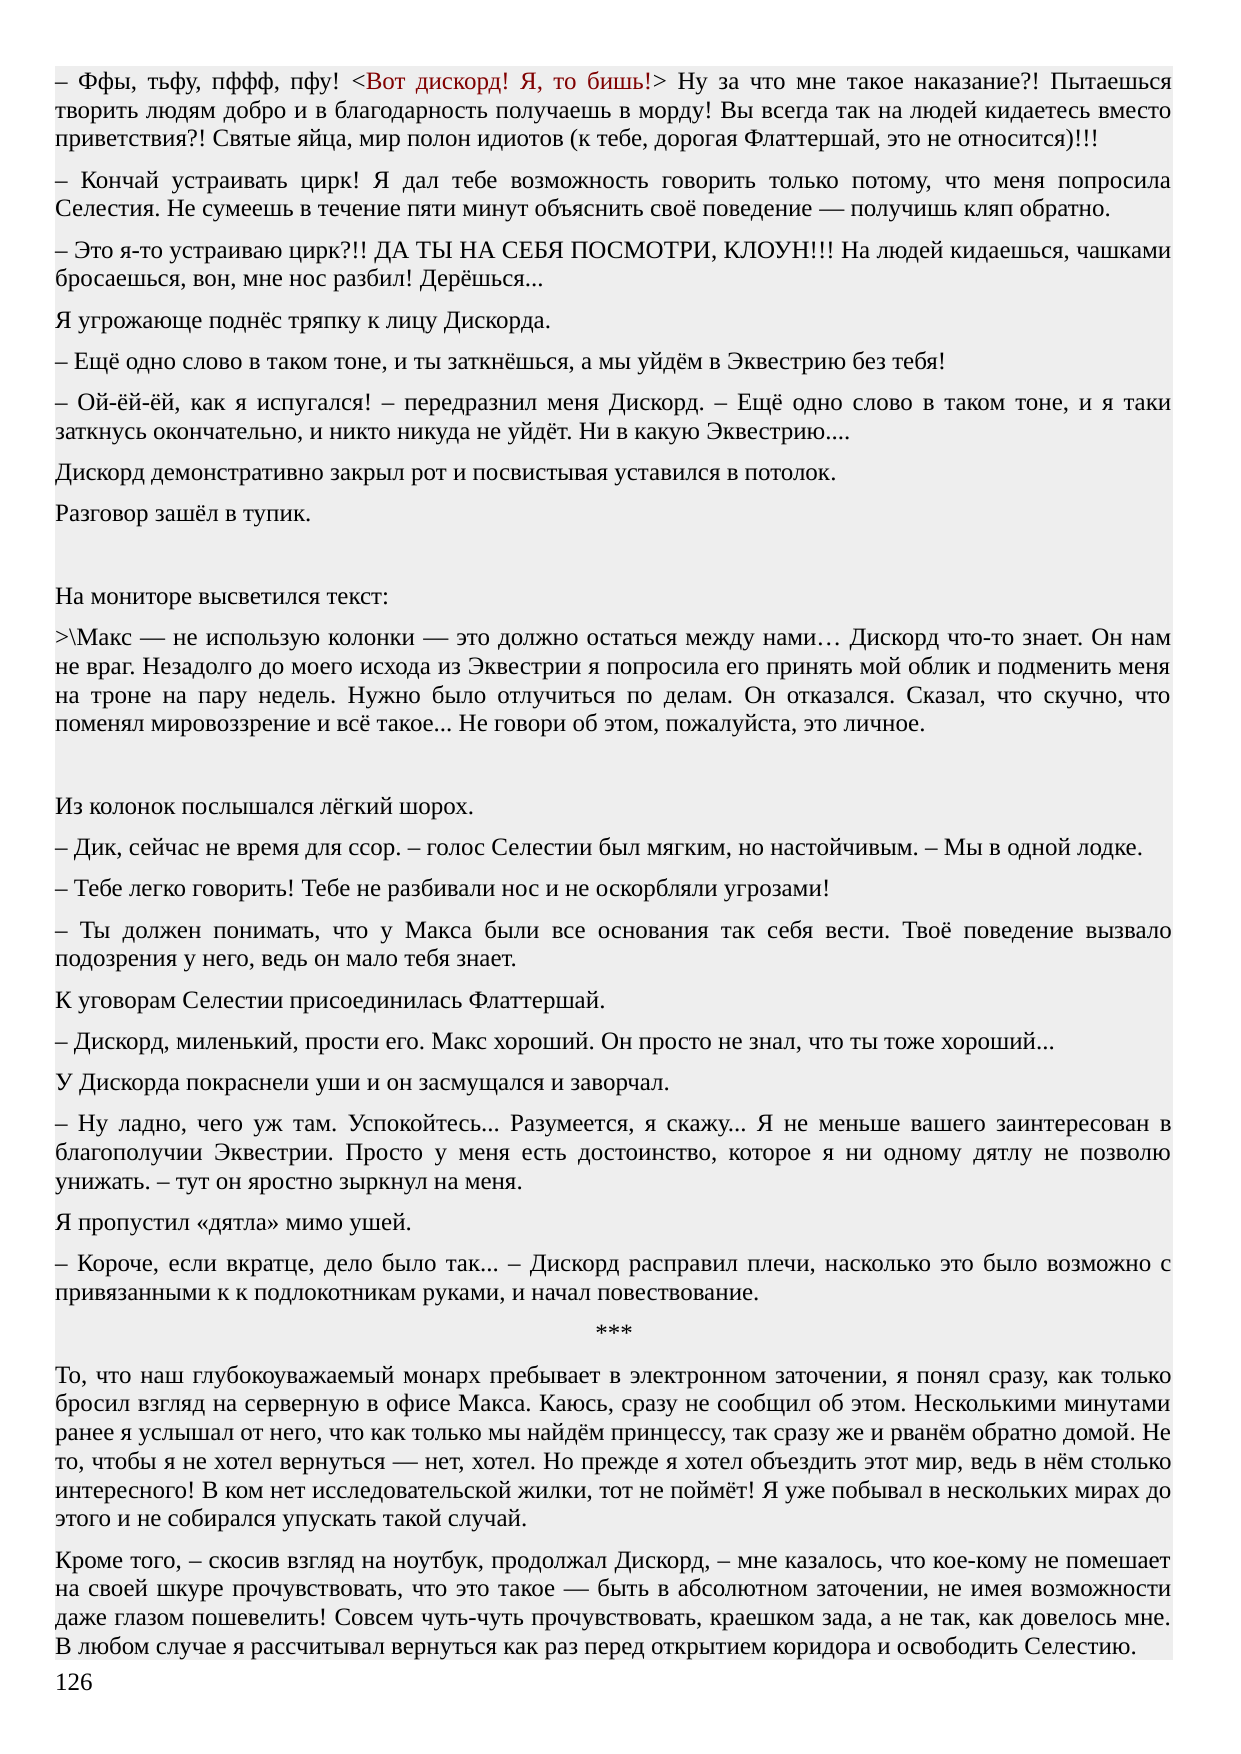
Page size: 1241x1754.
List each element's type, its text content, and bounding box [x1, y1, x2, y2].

text К уговорам Селестии присоединилась Флаттершай. [55, 985, 1173, 1013]
text Я угрожающе поднёс тряпку к лицу Дискорда. [55, 305, 1173, 333]
text – Дискорд, миленький, прости его. Макс хороший. Он просто не знал, что ты тоже хороший... [55, 1026, 1173, 1055]
text Дискорд демонстративно закрыл рот и посвистывая уставился в потолок. [55, 457, 1173, 486]
text – Короче, если вкратце, дело было так... – Дискорд расправил плечи, насколько это было возможно с привязанными к к подлокотникам руками, и начал повествование. [55, 1248, 1173, 1306]
text Я пропустил «дятла» мимо ушей. [55, 1207, 1173, 1236]
text Кроме того, – скосив взгляд на ноутбук, продолжал Дискорд, – мне казалось, что кое-кому не помешает на своей шкуре прочувствовать, что это такое — быть в абсолютном заточении, не имея возможности даже глазом пошевелить! Совсем чуть-чуть прочувствовать, краешком зада, а не так, как довелось мне. В любом случае я рассчитывал вернуться как раз перед открытием коридора и освободить Селестию. [55, 1545, 1173, 1660]
text – Ой-ёй-ёй, как я испугался! – передразнил меня Дискорд. – Ещё одно слово в таком тоне, и я таки заткнусь окончательно, и никто никуда не уйдёт. Ни в какую Эквестрию.... [55, 387, 1173, 445]
text – Это я-то устраиваю цирк?!! ДА ТЫ НА СЕБЯ ПОСМОТРИ, КЛОУН!!! На людей кидаешься, чашками бросаешься, вон, мне нос разбил! Дерёшься... [55, 235, 1173, 292]
text У Дискорда покраснели уши и он засмущался и заворчал. [55, 1067, 1173, 1096]
text – Ффы, тьфу, пффф, пфу! <Вот дискорд! Я, то бишь!> Ну за что мне такое наказание?! Пытаешься творить людям добро и в благодарность получаешь в морду! Вы всегда так на людей кидаетесь вместо приветствия?! Святые яйца, мир полон идиотов (к тебе, дорогая Флаттершай, это не относится)!!! [55, 66, 1173, 152]
text *** [55, 1318, 1173, 1347]
text Разговор зашёл в тупик. [55, 498, 1173, 527]
text – Тебе легко говорить! Тебе не разбивали нос и не оскорбляли угрозами! [55, 873, 1173, 902]
text На мониторе высветился текст: [55, 581, 1173, 610]
text – Ну ладно, чего уж там. Успокойтесь... Разумеется, я скажу... Я не меньше вашего заинтересован в благополучии Эквестрии. Просто у меня есть достоинство, которое я ни одному дятлу не позволю унижать. – тут он яростно зыркнул на меня. [55, 1108, 1173, 1195]
text То, что наш глубокоуважаемый монарх пребывает в электронном заточении, я понял сразу, как только бросил взгляд на серверную в офисе Макса. Каюсь, сразу не сообщил об этом. Несколькими минутами ранее я услышал от него, что как только мы найдём принцессу, так сразу же и рванём обратно домой. Не то, чтобы я не хотел вернуться — нет, хотел. Но прежде я хотел объездить этот мир, ведь в нём столько интересного! В ком нет исследовательской жилки, тот не поймёт! Я уже побывал в нескольких мирах до этого и не собирался упускать такой случай. [55, 1360, 1173, 1532]
text – Кончай устраивать цирк! Я дал тебе возможность говорить только потому, что меня попросила Селестия. Не сумеешь в течение пяти минут объяснить своё поведение — получишь кляп обратно. [55, 165, 1173, 222]
text Из колонок послышался лёгкий шорох. [55, 791, 1173, 820]
text – Дик, сейчас не время для ссор. – голос Селестии был мягким, но настойчивым. – Мы в одной лодке. [55, 832, 1173, 861]
text – Ты должен понимать, что у Макса были все основания так себя вести. Твоё поведение вызвало подозрения у него, ведь он мало тебя знает. [55, 915, 1173, 972]
text – Ещё одно слово в таком тоне, и ты заткнёшься, а мы уйдём в Эквестрию без тебя! [55, 346, 1173, 375]
text >\Макс — не использую колонки — это должно остаться между нами… Дискорд что-то знает. Он нам не враг. Незадолго до моего исхода из Эквестрии я попросила его принять мой облик и подменить меня на троне на пару недель. Нужно было отлучиться по делам. Он отказался. Сказал, что скучно, что поменял мировоззрение и всё такое... Не говори об этом, пожалуйста, это личное. [55, 622, 1173, 737]
